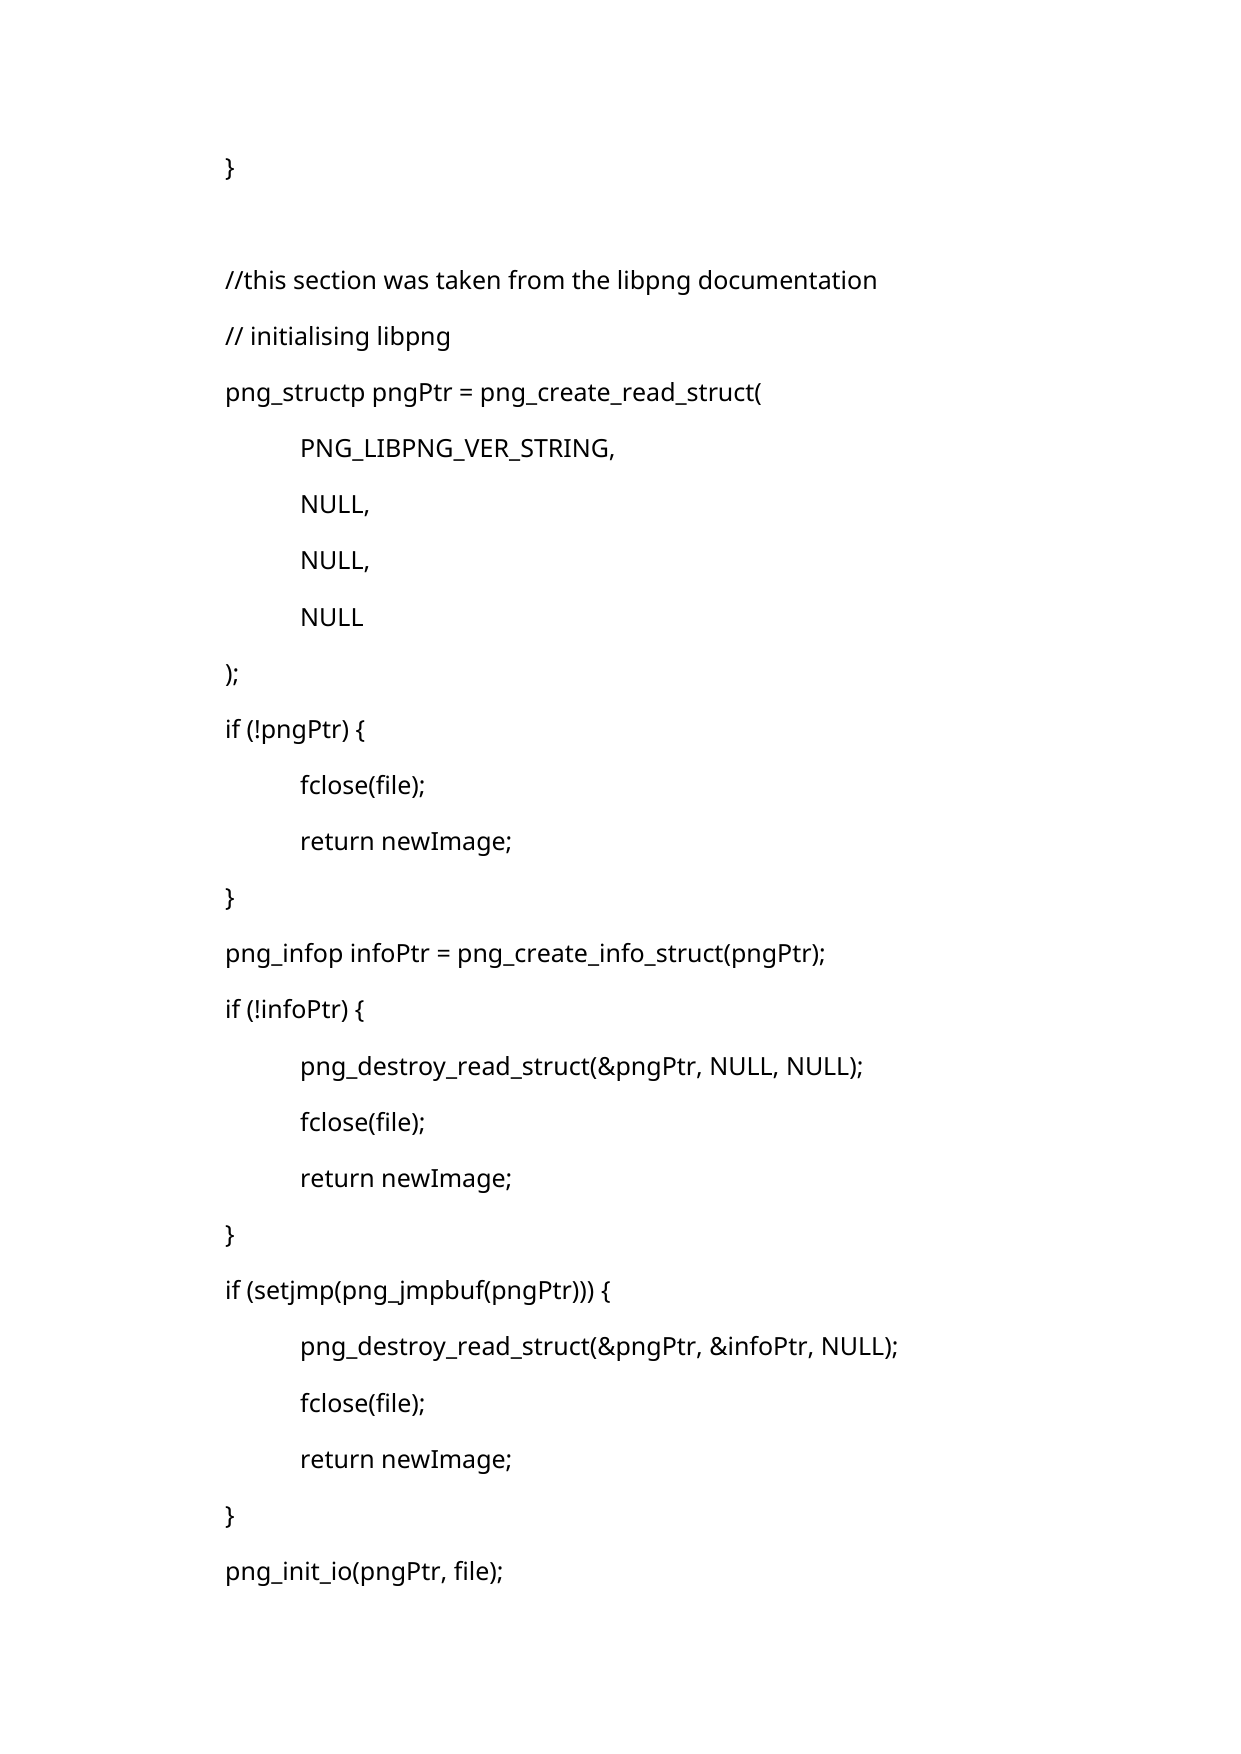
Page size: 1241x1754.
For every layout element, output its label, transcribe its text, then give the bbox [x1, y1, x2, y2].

text } [150, 1497, 1090, 1532]
text png_init_io(pngPtr, file); [150, 1554, 1090, 1588]
text } [150, 880, 1090, 914]
text NULL [150, 599, 1090, 633]
text ); [150, 655, 1090, 689]
text png_infop infoPtr = png_create_info_struct(pngPtr); [150, 936, 1090, 970]
text png_destroy_read_struct(&pngPtr, &infoPtr, NULL); [150, 1329, 1090, 1363]
text //this section was taken from the libpng documentation [150, 262, 1090, 296]
text if (setjmp(png_jmpbuf(pngPtr))) { [150, 1273, 1090, 1307]
text png_structp pngPtr = png_create_read_struct( [150, 374, 1090, 409]
text fclose(file); [150, 1104, 1090, 1138]
text return newImage; [150, 1161, 1090, 1195]
text return newImage; [150, 1441, 1090, 1475]
text } [150, 150, 1090, 184]
text // initialising libpng [150, 318, 1090, 352]
text png_destroy_read_struct(&pngPtr, NULL, NULL); [150, 1048, 1090, 1082]
text if (!pngPtr) { [150, 711, 1090, 746]
text fclose(file); [150, 768, 1090, 802]
text NULL, [150, 543, 1090, 577]
text } [150, 1217, 1090, 1251]
text fclose(file); [150, 1385, 1090, 1419]
text if (!infoPtr) { [150, 992, 1090, 1026]
text NULL, [150, 487, 1090, 521]
text return newImage; [150, 824, 1090, 858]
text PNG_LIBPNG_VER_STRING, [150, 431, 1090, 465]
